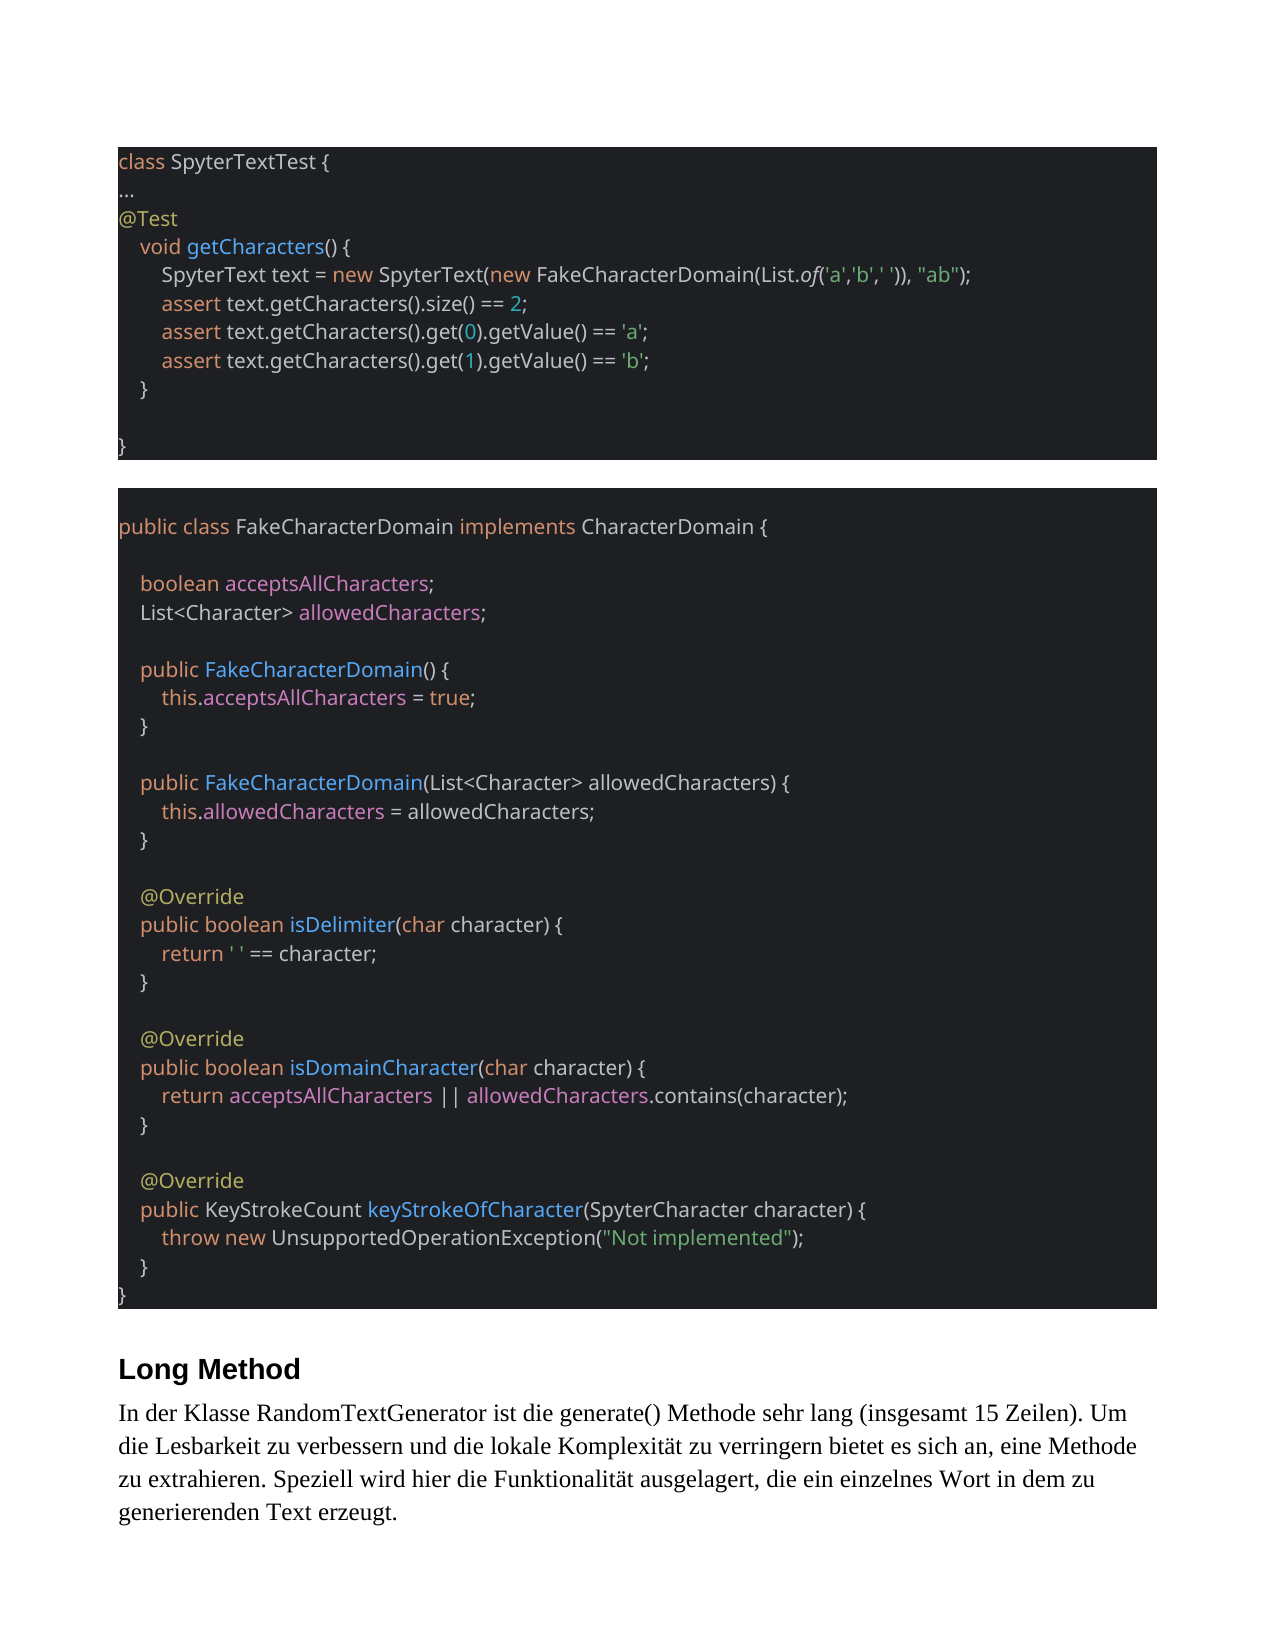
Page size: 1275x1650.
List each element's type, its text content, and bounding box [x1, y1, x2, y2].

text class SpyterTextTest { [118, 147, 1157, 175]
text ... [118, 175, 1157, 204]
text @Test void getCharacters() { SpyterText text = new SpyterText(new FakeCharacterDomain(List.of('a','b',' ')), "ab"); assert text.getCharacters().size() == 2; assert text.getCharacters().get(0).getValue() == 'a'; assert text.getCharacters().get(1).getValue() == 'b'; } } [118, 204, 1157, 460]
text In der Klasse RandomTextGenerator ist die generate() Methode sehr lang (insgesamt 15 Zeilen). Um die Lesbarkeit zu verbessern und die lokale Komplexität zu verringern bietet es sich an, eine Methode zu extrahieren. Speziell wird hier die Funktionalität ausgelagert, die ein einzelnes Wort in dem zu generierenden Text erzeugt. [118, 1398, 1157, 1526]
text public class FakeCharacterDomain implements CharacterDomain { boolean acceptsAllCharacters; List<Character> allowedCharacters; public FakeCharacterDomain() { this.acceptsAllCharacters = true; } public FakeCharacterDomain(List<Character> allowedCharacters) { this.allowedCharacters = allowedCharacters; } @Override public boolean isDelimiter(char character) { return ' ' == character; } @Override public boolean isDomainCharacter(char character) { return acceptsAllCharacters || allowedCharacters.contains(character); } @Override public KeyStrokeCount keyStrokeOfCharacter(SpyterCharacter character) { throw new UnsupportedOperationException("Not implemented"); } } [118, 488, 1157, 1309]
subtitle Long Method [118, 1352, 1157, 1386]
